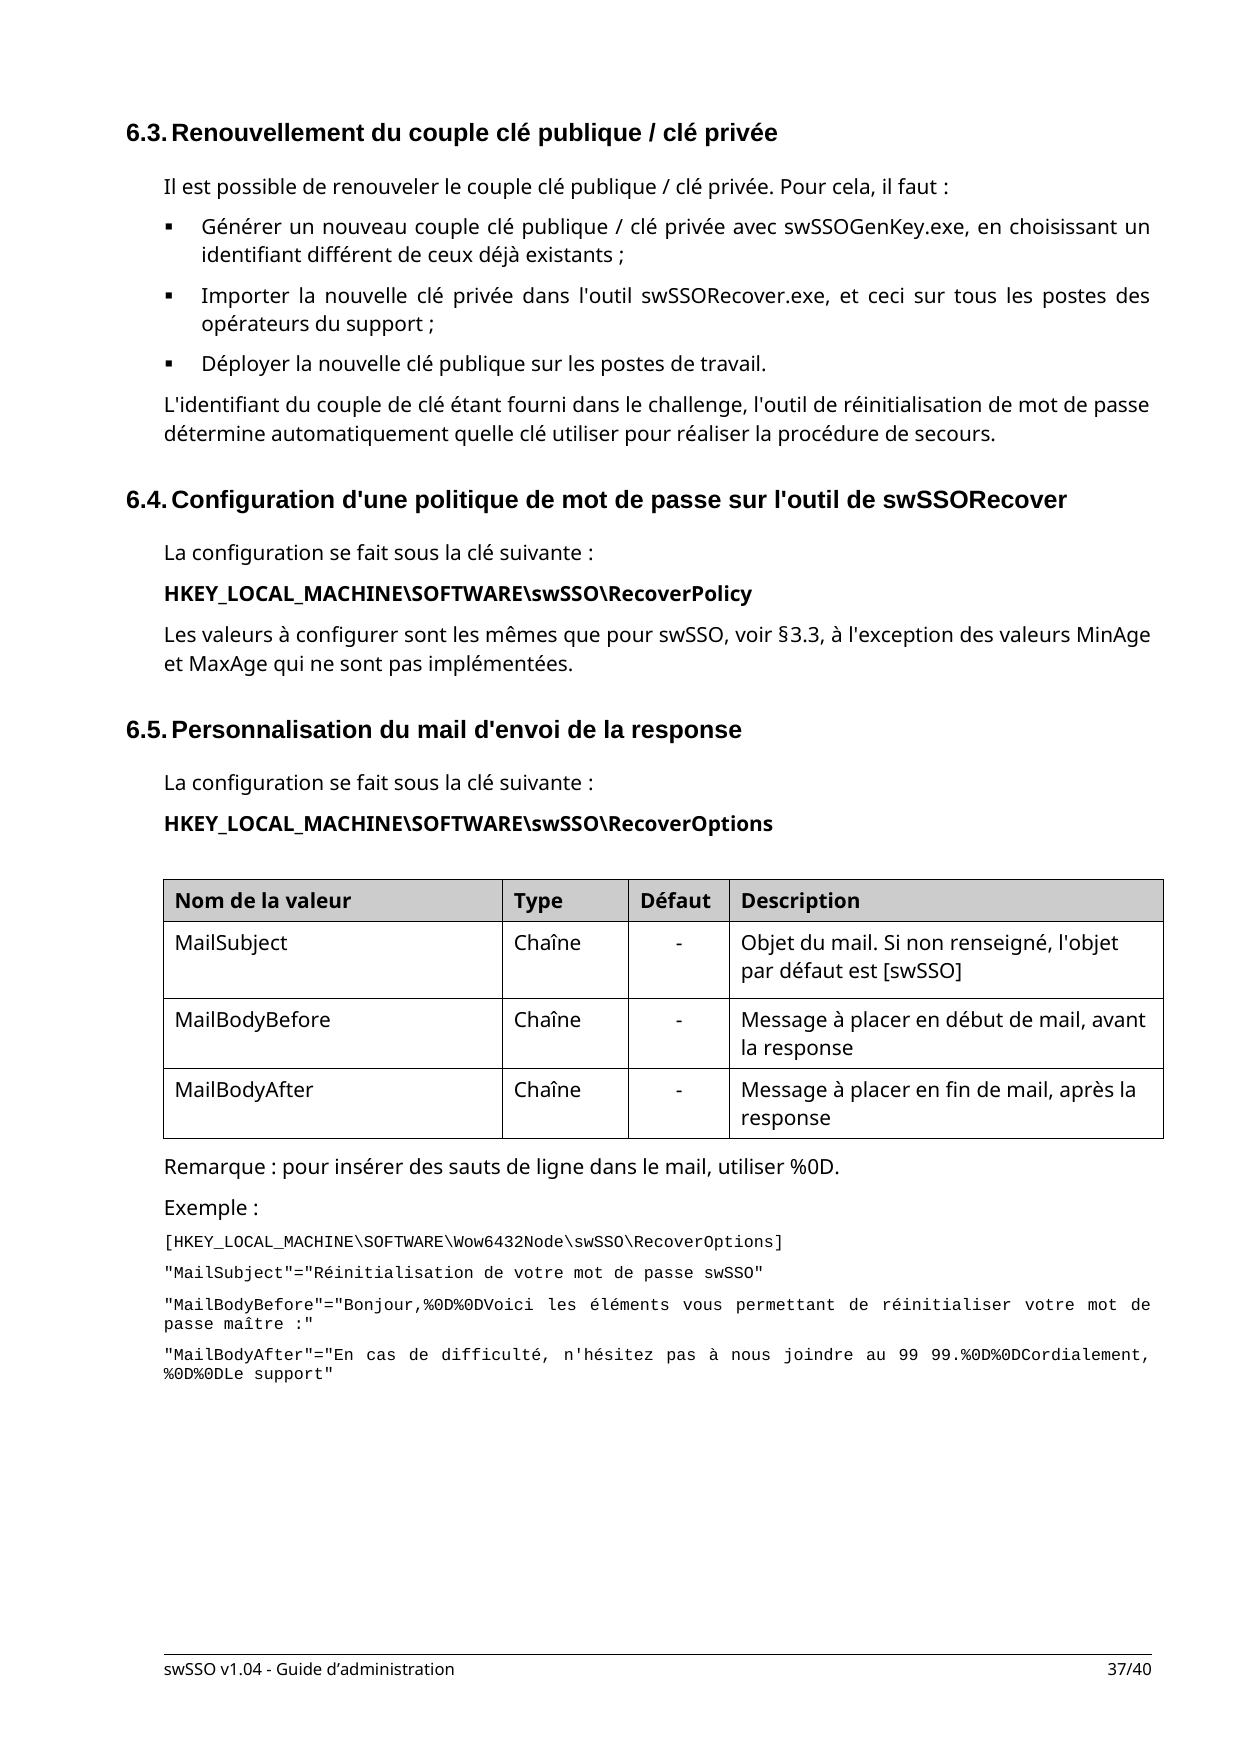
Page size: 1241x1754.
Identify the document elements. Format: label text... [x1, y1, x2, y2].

table_cell MailSubject [164, 922, 502, 997]
subtitle Configuration d'une politique de mot de passe sur l'outil de swSSORecover [126, 485, 1152, 513]
text "MailBodyBefore"="Bonjour,%0D%0DVoici les éléments vous permettant de réinitialiser votre mot de passe maître :" [164, 1296, 1152, 1334]
table_header Type [503, 880, 628, 921]
text HKEY_LOCAL_MACHINE\SOFTWARE\swSSO\RecoverOptions [164, 809, 1152, 838]
text "MailSubject"="Réinitialisation de votre mot de passe swSSO" [164, 1265, 1152, 1284]
table_cell MailBodyAfter [164, 1069, 502, 1138]
table_header Description [730, 880, 1163, 921]
text La configuration se fait sous la clé suivante : [164, 538, 1152, 567]
list Déployer la nouvelle clé publique sur les postes de travail. [164, 349, 1152, 378]
text Remarque : pour insérer des sauts de ligne dans le mail, utiliser %0D. [164, 1152, 1152, 1180]
text [HKEY_LOCAL_MACHINE\SOFTWARE\Wow6432Node\swSSO\RecoverOptions] [164, 1234, 1152, 1252]
table_cell Chaîne [503, 999, 628, 1068]
table_header Défaut [629, 880, 729, 921]
list Importer la nouvelle clé privée dans l'outil swSSORecover.exe, et ceci sur tous les postes des opérateurs du support ; [164, 281, 1152, 338]
table_cell MailBodyBefore [164, 999, 502, 1068]
table_cell Chaîne [503, 1069, 628, 1138]
text Il est possible de renouveler le couple clé publique / clé privée. Pour cela, il faut : [164, 172, 1152, 200]
text HKEY_LOCAL_MACHINE\SOFTWARE\swSSO\RecoverPolicy [164, 579, 1152, 608]
table_cell - [629, 999, 729, 1068]
table_cell Message à placer en début de mail, avant la response [730, 999, 1163, 1068]
text Exemple : [164, 1193, 1152, 1221]
text Les valeurs à configurer sont les mêmes que pour swSSO, voir §3.3, à l'exception des valeurs MinAge et MaxAge qui ne sont pas implémentées. [164, 620, 1152, 677]
table_cell Chaîne [503, 922, 628, 997]
table_cell - [629, 1069, 729, 1138]
text "MailBodyAfter"="En cas de difficulté, n'hésitez pas à nous joindre au 99 99.%0D%0DCordialement,%0D%0DLe support" [164, 1347, 1152, 1384]
text L'identifiant du couple de clé étant fourni dans le challenge, l'outil de réinitialisation de mot de passe détermine automatiquement quelle clé utiliser pour réaliser la procédure de secours. [164, 390, 1152, 447]
table_header Nom de la valeur [164, 880, 502, 921]
text La configuration se fait sous la clé suivante : [164, 768, 1152, 797]
subtitle Renouvellement du couple clé publique / clé privée [126, 118, 1152, 147]
list Générer un nouveau couple clé publique / clé privée avec swSSOGenKey.exe, en choisissant un identifiant différent de ceux déjà existants ; [164, 212, 1152, 269]
table_cell Objet du mail. Si non renseigné, l'objet par défaut est [swSSO] [730, 922, 1163, 997]
table_cell - [629, 922, 729, 997]
subtitle Personnalisation du mail d'envoi de la response [126, 715, 1152, 743]
table_cell Message à placer en fin de mail, après la response [730, 1069, 1163, 1138]
